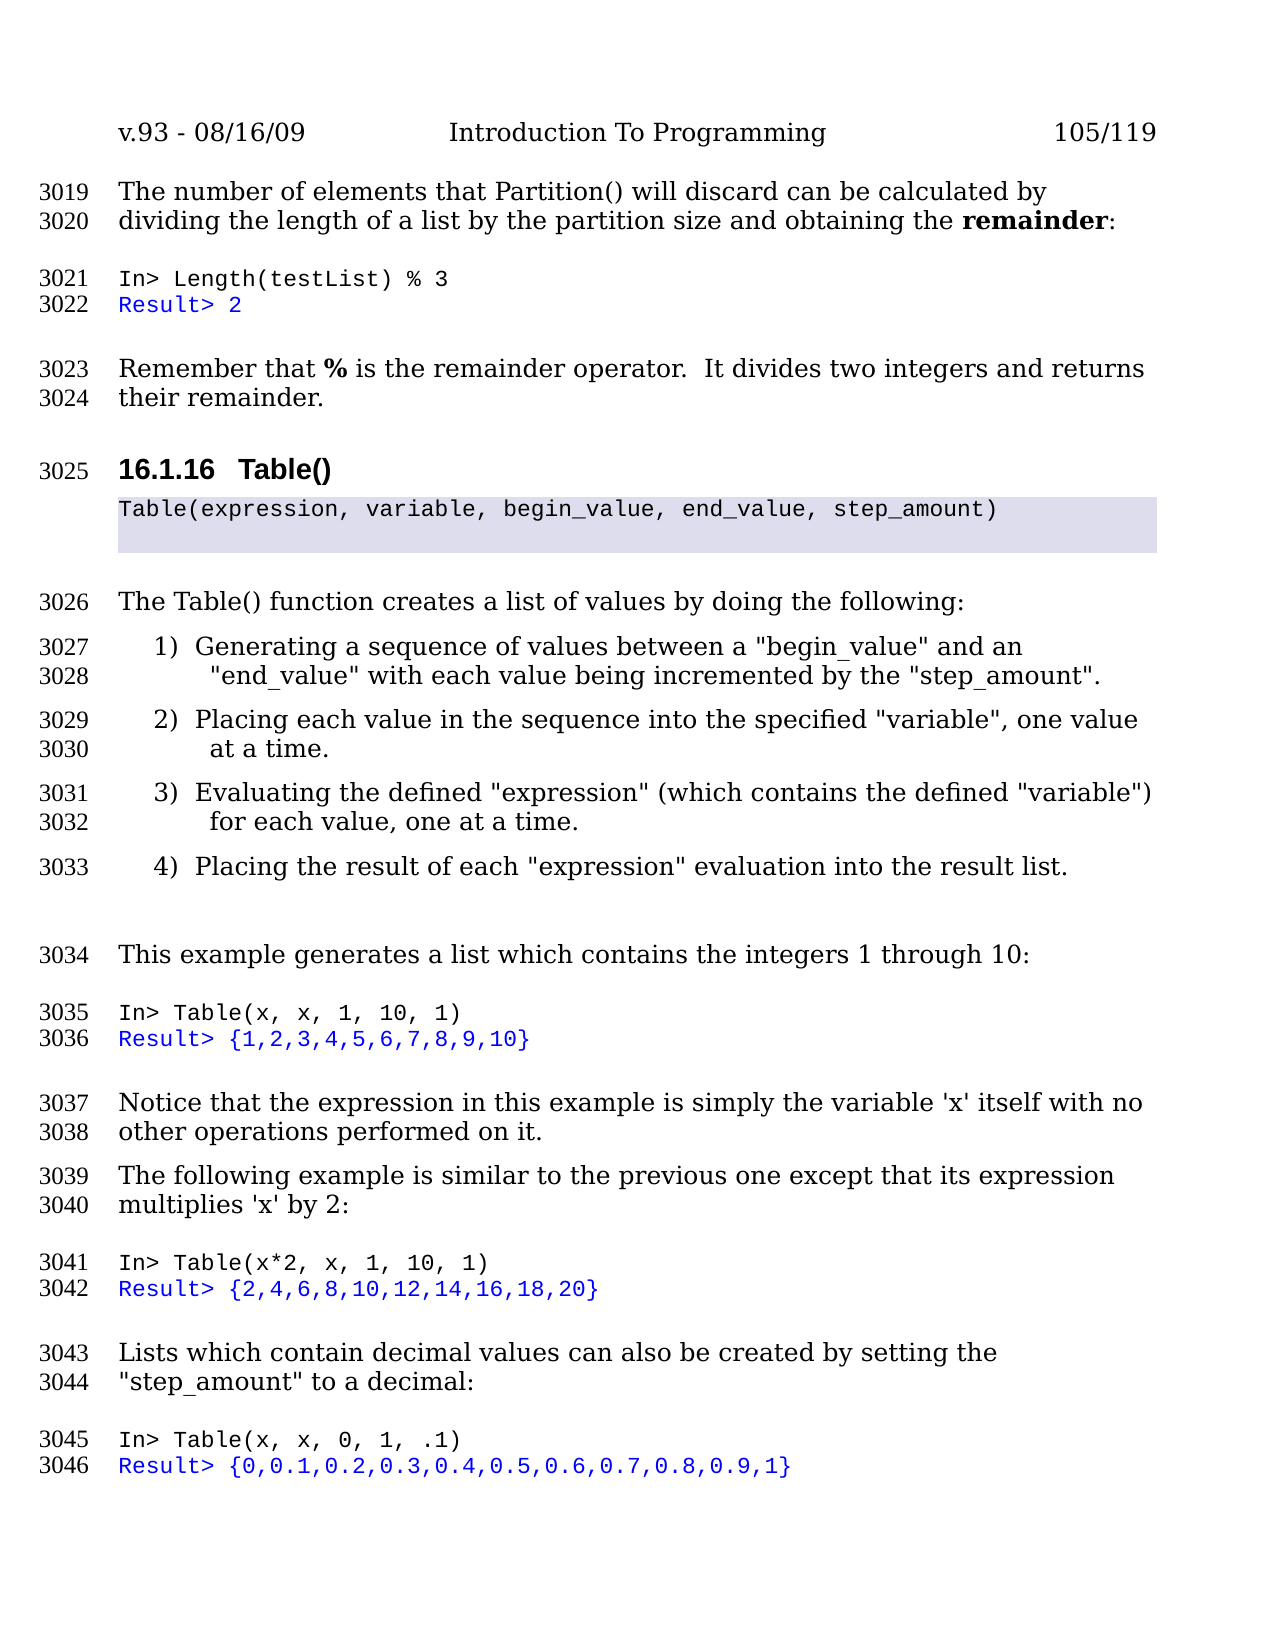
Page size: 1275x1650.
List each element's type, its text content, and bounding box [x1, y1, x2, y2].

text The number of elements that Partition() will discard can be calculated by dividing the length of a list by the partition size and obtaining the remainder: [118, 177, 1157, 235]
text This example generates a list which contains the integers 1 through 10: [118, 940, 1157, 969]
text Result> {2,4,6,8,10,12,14,16,18,20} [118, 1277, 1157, 1303]
text Result> {0,0.1,0.2,0.3,0.4,0.5,0.6,0.7,0.8,0.9,1} [118, 1454, 1157, 1481]
table_header Table(expression, variable, begin_value, end_value, step_amount) [118, 497, 1157, 553]
text In> Length(testList) % 3 [118, 267, 1157, 293]
text 1) Generating a sequence of values between a "begin_value" and an "end_value" with each value being incremented by the "step_amount". [153, 632, 1157, 690]
text Lists which contain decimal values can also be created by setting the "step_amount" to a decimal: [118, 1338, 1157, 1397]
text The Table() function creates a list of values by doing the following: [118, 587, 1157, 617]
text In> Table(x, x, 0, 1, .1) [118, 1429, 1157, 1454]
subtitle Table() [118, 452, 1157, 485]
text Result> 2 [118, 293, 1157, 319]
text In> Table(x*2, x, 1, 10, 1) [118, 1252, 1157, 1277]
text 4) Placing the result of each "expression" evaluation into the result list. [153, 852, 1157, 881]
text Notice that the expression in this example is simply the variable 'x' itself with no other operations performed on it. [118, 1088, 1157, 1146]
text Result> {1,2,3,4,5,6,7,8,9,10} [118, 1027, 1157, 1053]
text 3) Evaluating the defined "expression" (which contains the defined "variable") for each value, one at a time. [153, 778, 1157, 837]
text Remember that % is the remainder operator. It divides two integers and returns their remainder. [118, 354, 1157, 413]
text The following example is similar to the previous one except that its expression multiplies 'x' by 2: [118, 1161, 1157, 1219]
text 2) Placing each value in the sequence into the specified "variable", one value at a time. [153, 705, 1157, 763]
text In> Table(x, x, 1, 10, 1) [118, 1001, 1157, 1027]
